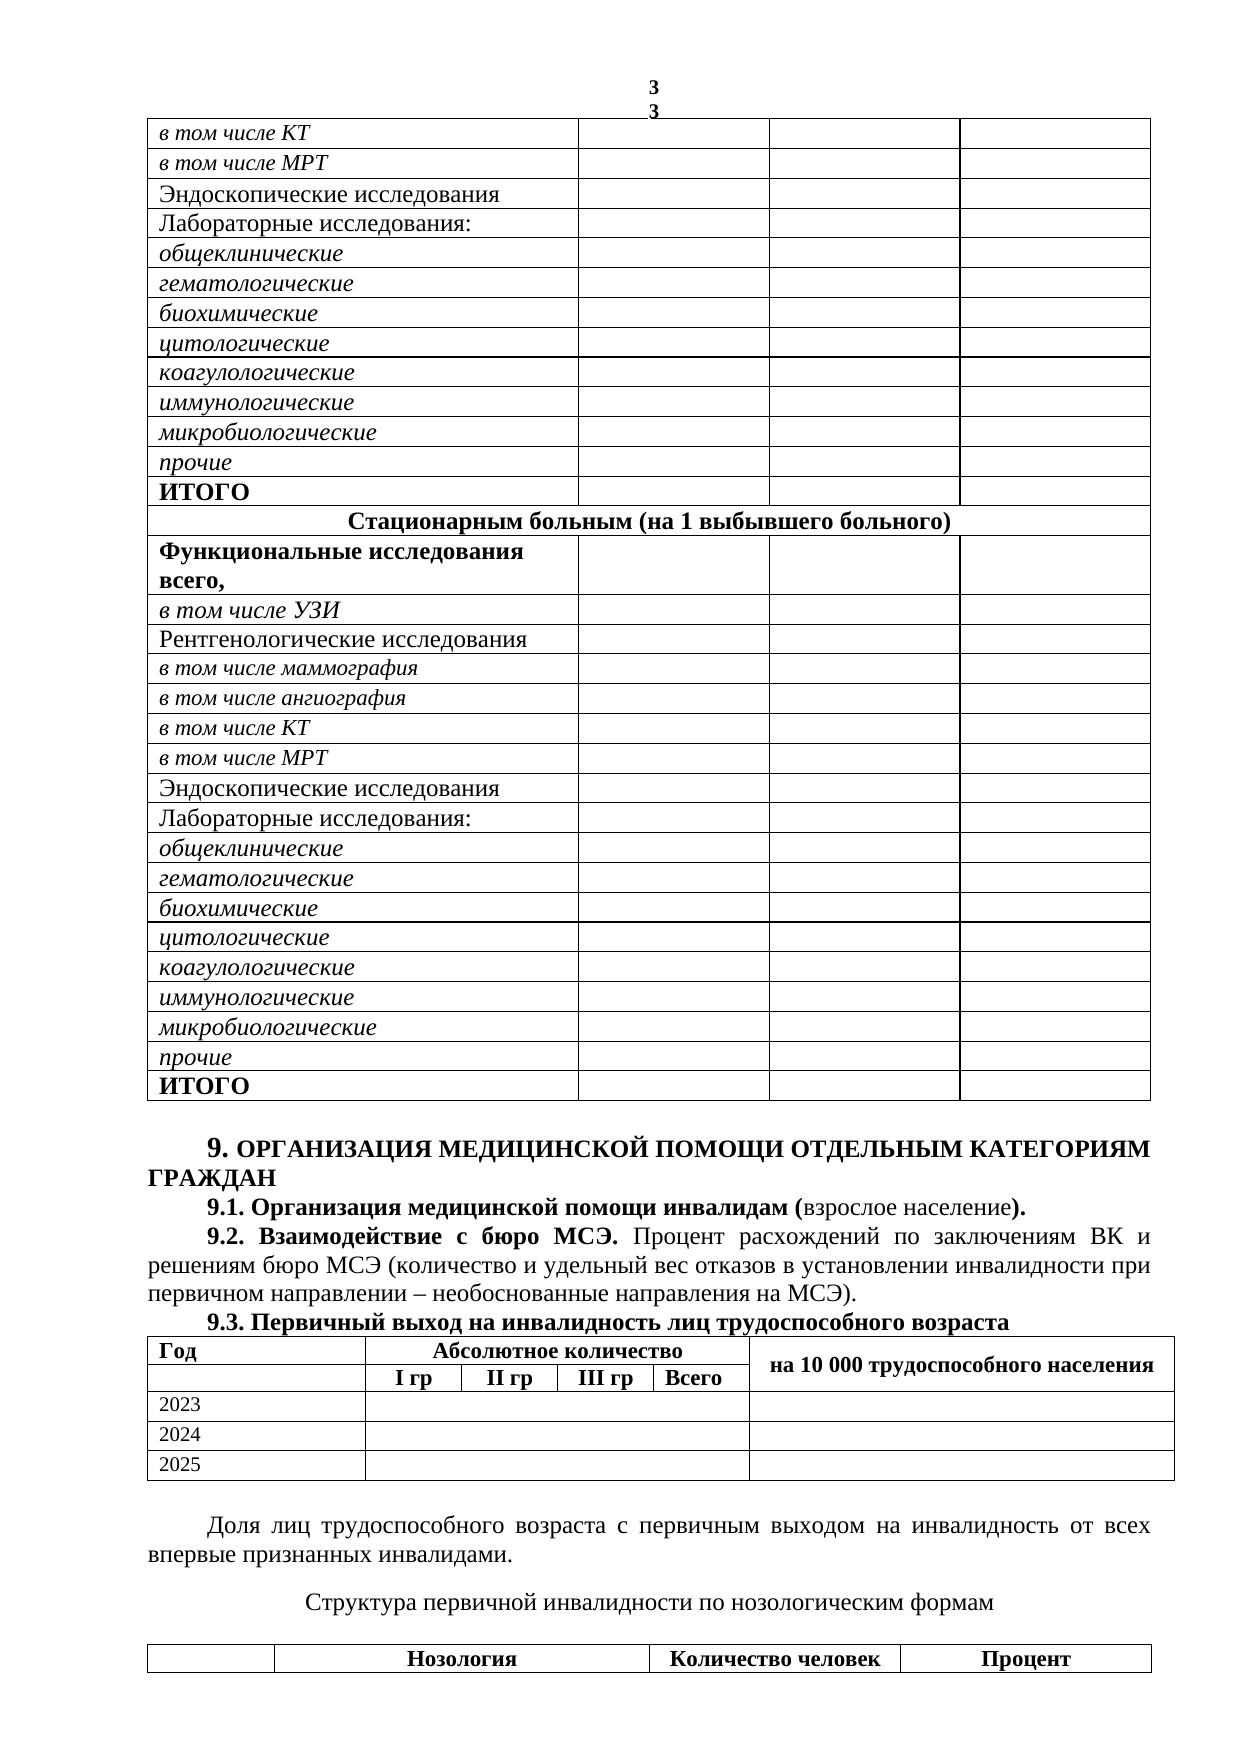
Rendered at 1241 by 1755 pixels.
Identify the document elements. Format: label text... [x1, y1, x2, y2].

table_cell иммунологические [148, 387, 578, 416]
table_cell [961, 684, 1150, 713]
table_cell Стационарным больным (на 1 выбывшего больного) [148, 506, 1150, 535]
table_cell [579, 1042, 769, 1070]
table_cell [579, 238, 769, 267]
table_cell Эндоскопические исследования [148, 179, 578, 207]
table_header Количество человек [650, 1645, 900, 1672]
table_cell [579, 833, 769, 862]
table_cell [961, 119, 1150, 148]
table_cell [770, 952, 959, 981]
table_cell [770, 417, 959, 446]
table_cell [770, 179, 959, 207]
table_cell [770, 803, 959, 832]
table_header Год [148, 1337, 365, 1363]
table_cell [961, 149, 1150, 178]
table_cell [961, 1042, 1150, 1070]
table_cell [961, 952, 1150, 981]
table_cell [770, 447, 959, 476]
table_cell [579, 774, 769, 802]
table_cell [579, 684, 769, 713]
table_cell [770, 833, 959, 862]
table_cell I гр [366, 1365, 461, 1391]
table_cell [961, 268, 1150, 297]
table_cell [961, 417, 1150, 446]
table_cell [961, 387, 1150, 416]
table_header [148, 1645, 274, 1672]
table_cell [770, 923, 959, 951]
table_cell иммунологические [148, 982, 578, 1011]
table_cell [770, 477, 959, 505]
table_cell [579, 119, 769, 148]
table_cell [961, 536, 1150, 594]
table_cell [770, 298, 959, 327]
table_cell [579, 179, 769, 207]
table_header Нозология [275, 1645, 649, 1672]
table_cell [579, 714, 769, 743]
table_cell 2024 [148, 1422, 365, 1450]
table_cell [961, 714, 1150, 743]
table_cell [961, 238, 1150, 267]
table_cell [770, 684, 959, 713]
table_cell ИТОГО [148, 477, 578, 505]
table_cell общеклинические [148, 238, 578, 267]
table_cell [579, 298, 769, 327]
table_cell [579, 358, 769, 386]
table_cell ИТОГО [148, 1071, 578, 1100]
table_cell Лабораторные исследования: [148, 209, 578, 237]
table_cell III гр [558, 1365, 653, 1391]
table_cell цитологические [148, 328, 578, 356]
table_cell [770, 893, 959, 921]
table_cell прочие [148, 1042, 578, 1070]
table_cell [961, 982, 1150, 1011]
table_cell коагулологические [148, 952, 578, 981]
table_cell в том числе ангиография [148, 684, 578, 713]
table_cell [961, 298, 1150, 327]
table_cell [961, 893, 1150, 921]
table_cell [770, 774, 959, 802]
table_cell в том числе маммография [148, 654, 578, 683]
table_cell [750, 1451, 1174, 1480]
table_cell общеклинические [148, 833, 578, 862]
table_cell гематологические [148, 863, 578, 892]
table_cell [579, 1012, 769, 1041]
table_cell [770, 982, 959, 1011]
table_cell [770, 268, 959, 297]
table_cell биохимические [148, 893, 578, 921]
table_cell Функциональные исследования всего, [148, 536, 578, 594]
table_cell [770, 744, 959, 772]
table_header на 10 000 трудоспособного населения [750, 1337, 1174, 1391]
table_cell [579, 893, 769, 921]
table_cell [579, 982, 769, 1011]
table_cell [770, 328, 959, 356]
table_cell в том числе МРТ [148, 744, 578, 772]
table_cell [579, 923, 769, 951]
table_cell [579, 952, 769, 981]
table_cell [770, 209, 959, 237]
table_cell [148, 1365, 365, 1391]
table_cell коагулологические [148, 358, 578, 386]
table_cell [750, 1392, 1174, 1421]
table_cell [961, 179, 1150, 207]
table_cell II гр [462, 1365, 557, 1391]
table_cell [579, 1071, 769, 1100]
table_cell в том числе МРТ [148, 149, 578, 178]
table_cell [961, 1012, 1150, 1041]
table_cell [579, 149, 769, 178]
text 9. ОРГАНИЗАЦИЯ МЕДИЦИНСКОЙ ПОМОЩИ ОТДЕЛЬНЫМ КАТЕГОРИЯМ ГРАЖДАН [148, 1130, 1152, 1192]
table_cell Эндоскопические исследования [148, 774, 578, 802]
table_cell [961, 1071, 1150, 1100]
table_cell цитологические [148, 923, 578, 951]
table_cell [961, 358, 1150, 386]
table_cell [770, 238, 959, 267]
table_cell [961, 625, 1150, 653]
table_cell [579, 328, 769, 356]
table_cell в том числе КТ [148, 714, 578, 743]
table_cell [961, 803, 1150, 832]
table_cell [579, 803, 769, 832]
table_cell микробиологические [148, 1012, 578, 1041]
table_cell [579, 447, 769, 476]
table_cell [961, 744, 1150, 772]
table_cell [579, 863, 769, 892]
table_cell [579, 417, 769, 446]
table_header Процент [901, 1645, 1151, 1672]
table_cell [961, 774, 1150, 802]
text 9.2. Взаимодействие с бюро МСЭ. Процент расхождений по заключениям ВК и решениям бюро МСЭ (количество и удельный вес отказов в установлении инвалидности при первичном направлении – необоснованные направления на МСЭ). [148, 1221, 1152, 1307]
table_cell [961, 328, 1150, 356]
table_cell гематологические [148, 268, 578, 297]
table_cell [770, 625, 959, 653]
table_cell [961, 923, 1150, 951]
table_cell прочие [148, 447, 578, 476]
table_cell биохимические [148, 298, 578, 327]
table_cell [770, 1012, 959, 1041]
table_cell [770, 358, 959, 386]
table_cell [750, 1422, 1174, 1450]
table_header Абсолютное количество [366, 1337, 749, 1363]
table_cell 2025 [148, 1451, 365, 1480]
table_cell [770, 654, 959, 683]
table_cell [579, 536, 769, 594]
table_cell [579, 387, 769, 416]
table_cell [366, 1392, 749, 1421]
table_cell [961, 209, 1150, 237]
table_cell [579, 477, 769, 505]
table_cell [366, 1422, 749, 1450]
table_cell микробиологические [148, 417, 578, 446]
table_cell [770, 595, 959, 623]
table_cell [770, 536, 959, 594]
table_cell [366, 1451, 749, 1480]
table_cell [770, 149, 959, 178]
text Доля лиц трудоспособного возраста с первичным выходом на инвалидность от всех впервые признанных инвалидами. [148, 1510, 1152, 1567]
table_cell [961, 447, 1150, 476]
table_cell [770, 387, 959, 416]
table_cell [961, 595, 1150, 623]
table_cell [770, 1042, 959, 1070]
table_cell [579, 625, 769, 653]
table_cell [579, 209, 769, 237]
table_cell [579, 595, 769, 623]
table_cell [961, 477, 1150, 505]
table_cell Всего [654, 1365, 749, 1391]
table_cell Рентгенологические исследования [148, 625, 578, 653]
text Структура первичной инвалидности по нозологическим формам [148, 1587, 1152, 1615]
text 9.3. Первичный выход на инвалидность лиц трудоспособного возраста [148, 1307, 1152, 1336]
table_cell в том числе УЗИ [148, 595, 578, 623]
table_cell [579, 744, 769, 772]
table_cell [579, 268, 769, 297]
table_cell [770, 714, 959, 743]
table_cell [770, 119, 959, 148]
table_cell [961, 863, 1150, 892]
table_cell в том числе КТ [148, 119, 578, 148]
table_cell Лабораторные исследования: [148, 803, 578, 832]
table_cell [961, 654, 1150, 683]
table_cell [579, 654, 769, 683]
table_cell [770, 1071, 959, 1100]
text 9.1. Организация медицинской помощи инвалидам (взрослое население). [148, 1192, 1152, 1221]
table_cell [770, 863, 959, 892]
table_cell 2023 [148, 1392, 365, 1421]
table_cell [961, 833, 1150, 862]
